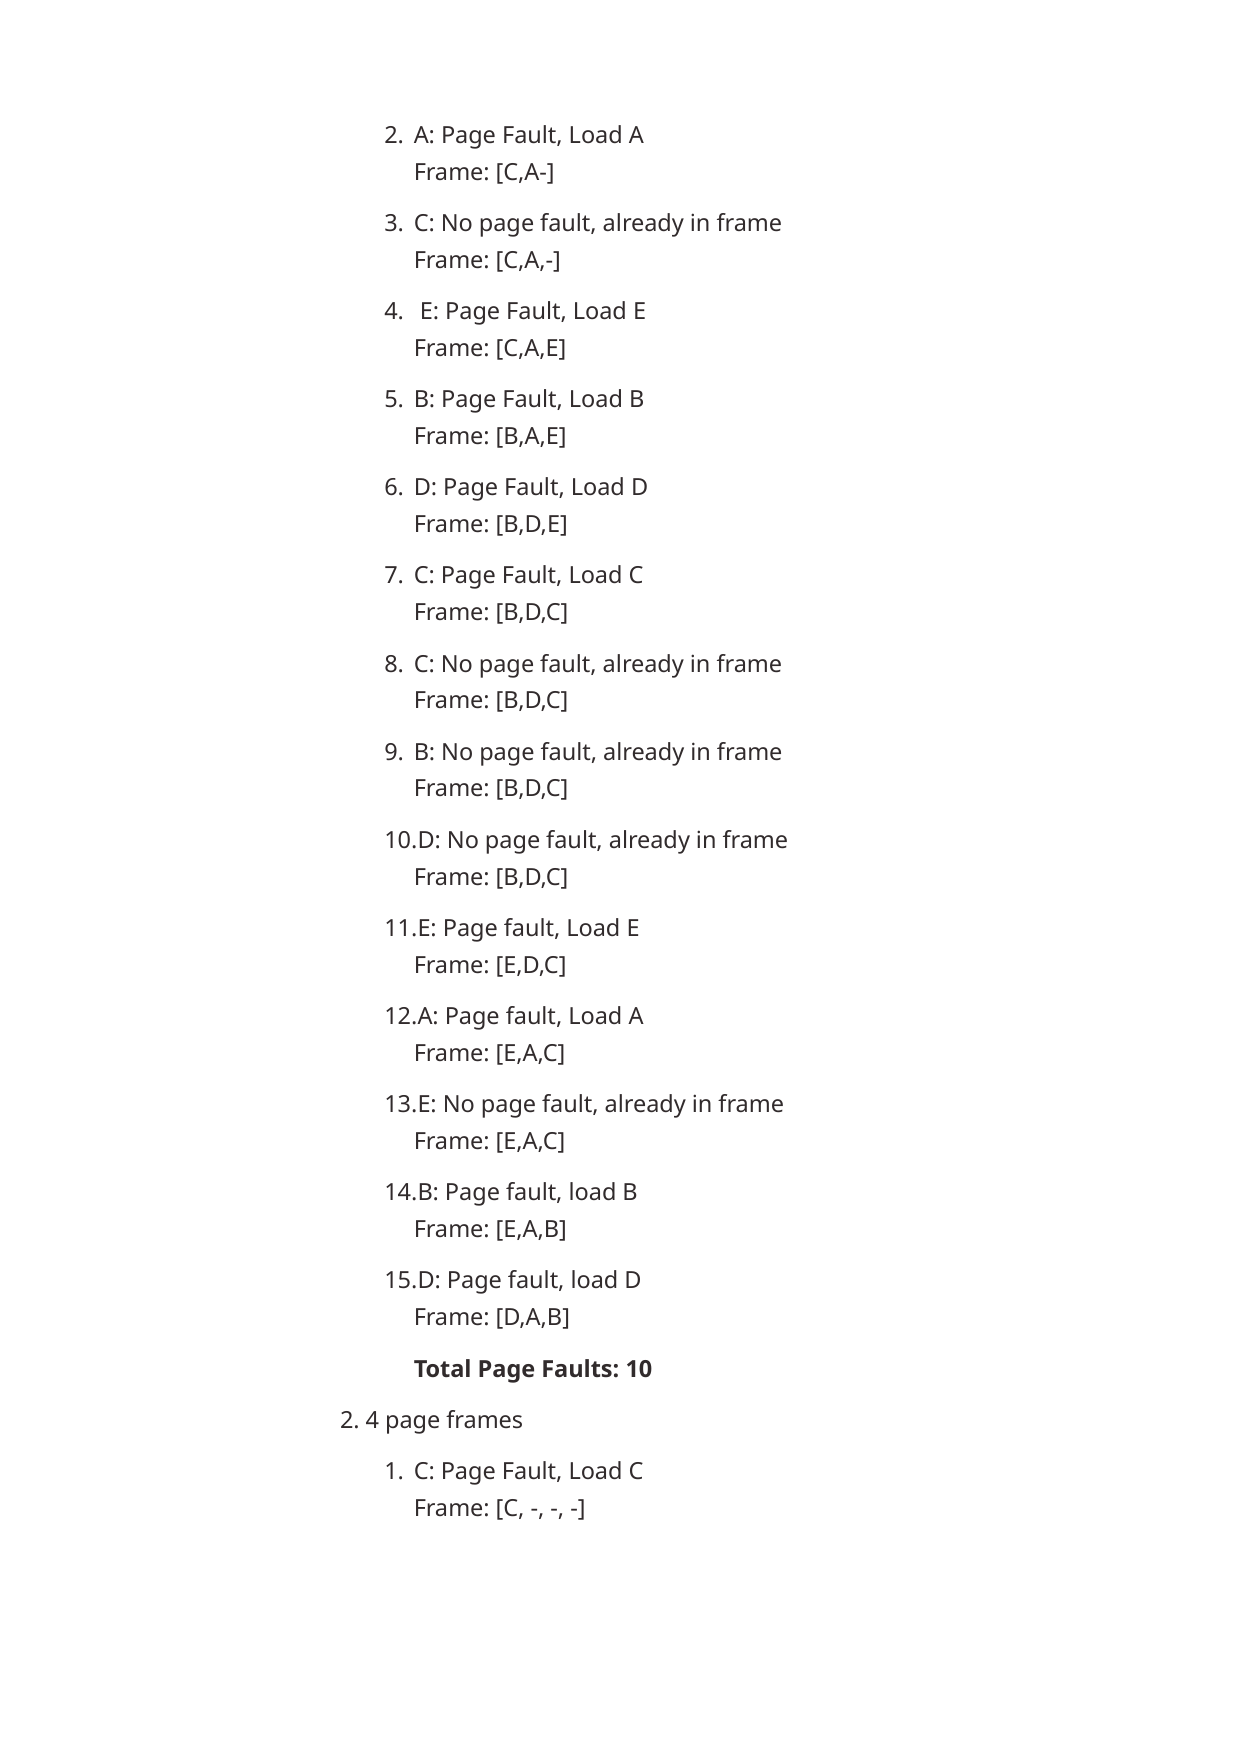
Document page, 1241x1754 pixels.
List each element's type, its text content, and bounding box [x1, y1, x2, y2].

list C: Page Fault, Load C Frame: [B,D,C] [384, 559, 1122, 627]
list A: Page Fault, Load A Frame: [C,A-] [384, 118, 1122, 187]
list C: No page fault, already in frame Frame: [B,D,C] [384, 647, 1122, 716]
list B: No page fault, already in frame Frame: [B,D,C] [384, 735, 1122, 804]
list B: Page fault, load B Frame: [E,A,B] [384, 1176, 1122, 1244]
list Total Page Faults: 10 [384, 1352, 1122, 1384]
list A: Page fault, Load A Frame: [E,A,C] [384, 999, 1122, 1068]
list B: Page Fault, Load B Frame: [B,A,E] [384, 382, 1122, 451]
list D: Page fault, load D Frame: [D,A,B] [384, 1264, 1122, 1332]
list D: No page fault, already in frame Frame: [B,D,C] [384, 823, 1122, 892]
list C: No page fault, already in frame Frame: [C,A,-] [384, 206, 1122, 275]
list C: Page Fault, Load C Frame: [C, -, -, -] [384, 1454, 1122, 1523]
list 4 page frames [118, 1403, 1122, 1435]
list E: Page Fault, Load E Frame: [C,A,E] [384, 294, 1122, 363]
list D: Page Fault, Load D Frame: [B,D,E] [384, 471, 1122, 539]
list E: Page fault, Load E Frame: [E,D,C] [384, 911, 1122, 980]
list E: No page fault, already in frame Frame: [E,A,C] [384, 1087, 1122, 1156]
